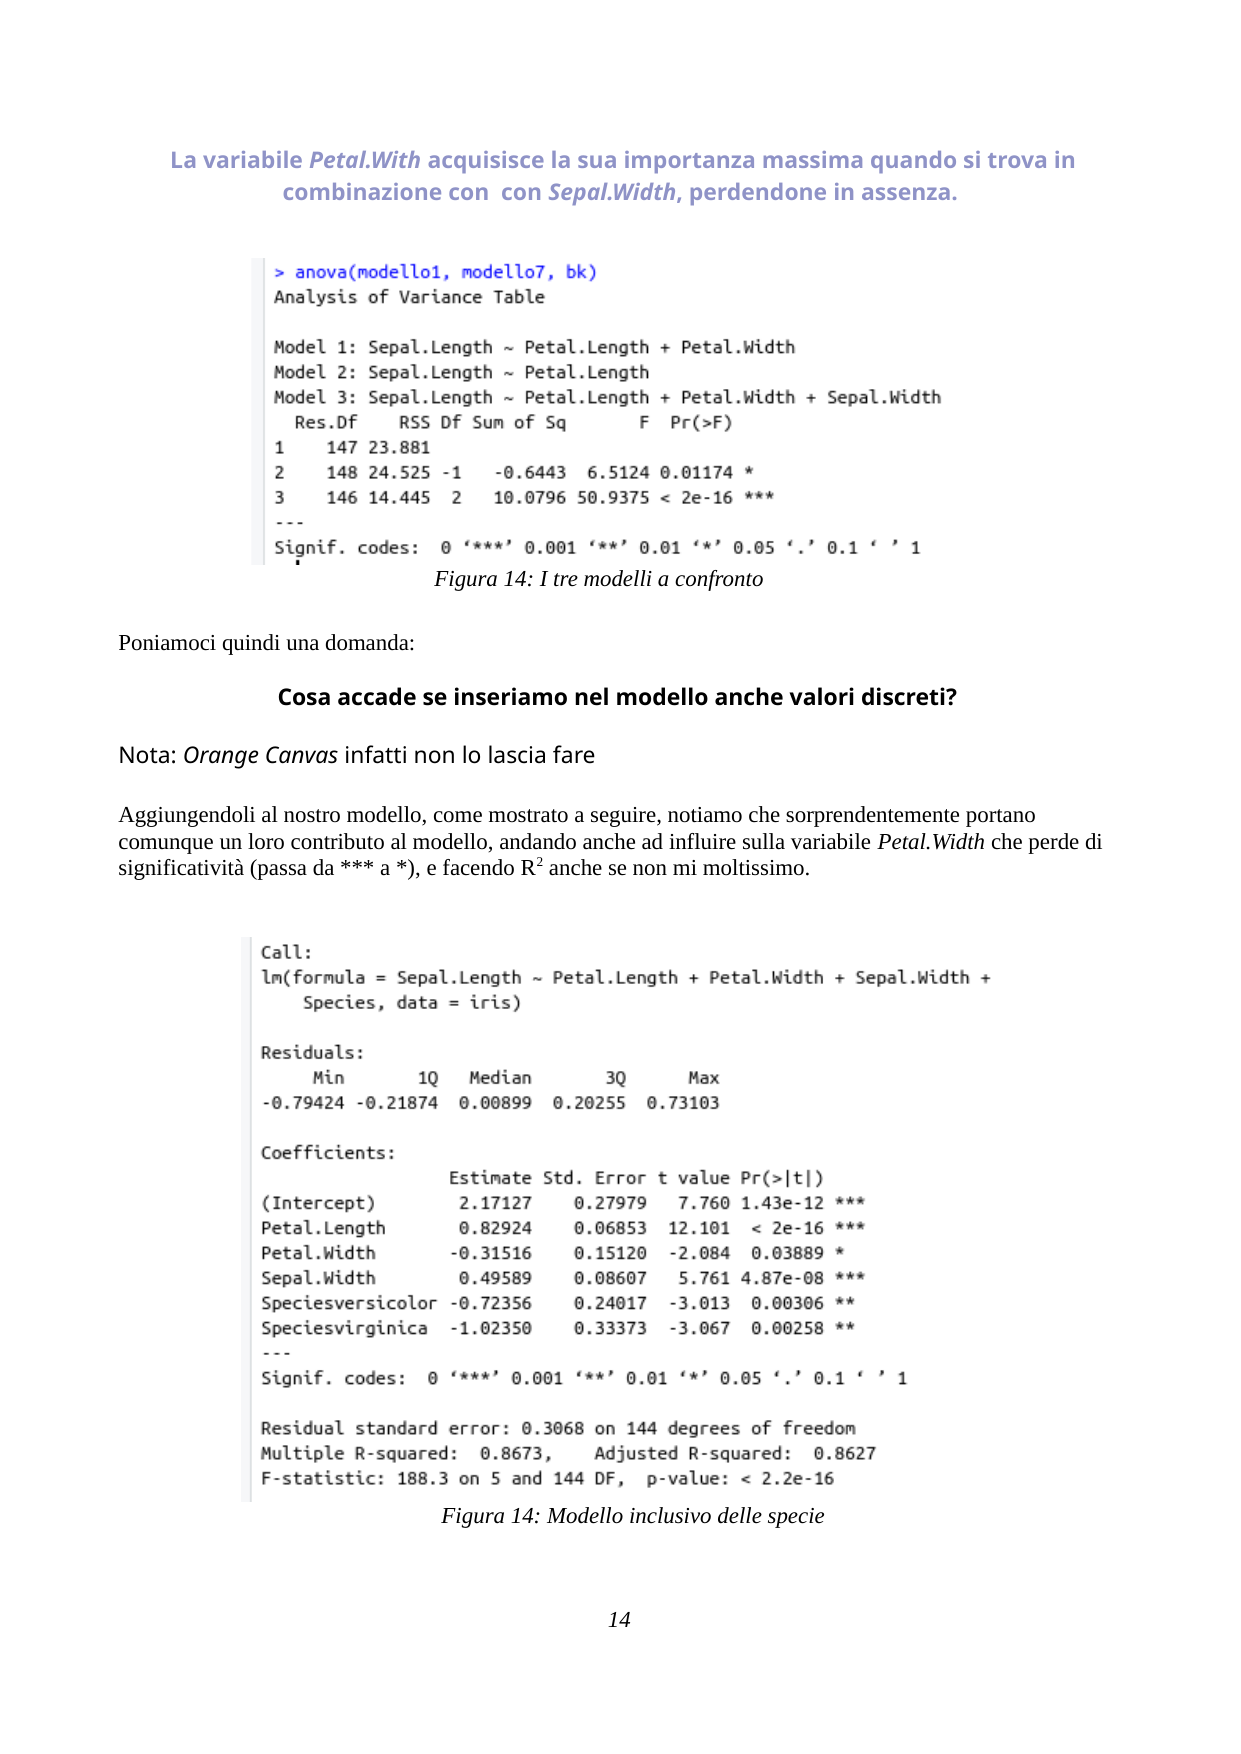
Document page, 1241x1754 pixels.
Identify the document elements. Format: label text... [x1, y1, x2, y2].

text La variabile Petal.With acquisisce la sua importanza massima quando si trova in combinazione con con Sepal.Width, perdendone in assenza. [118, 144, 1122, 207]
text Aggiungendoli al nostro modello, come mostrato a seguire, notiamo che sorprendentemente portano comunque un loro contributo al modello, andando anche ad influire sulla variabile Petal.Width che perde di significatività (passa da *** a *), e facendo R2 anche se non mi moltissimo. [118, 801, 1122, 881]
text Cosa accade se inseriamo nel modello anche valori discreti? [118, 681, 1122, 713]
text Figura 14: Modello inclusivo delle specie [241, 1502, 1027, 1528]
text Nota: Orange Canvas infatti non lo lascia fare [118, 739, 1122, 770]
picture [251, 258, 949, 565]
text Poniamoci quindi una domanda: [118, 629, 1122, 655]
text Figura 14: I tre modelli a confronto [251, 565, 948, 591]
picture [241, 937, 1028, 1502]
